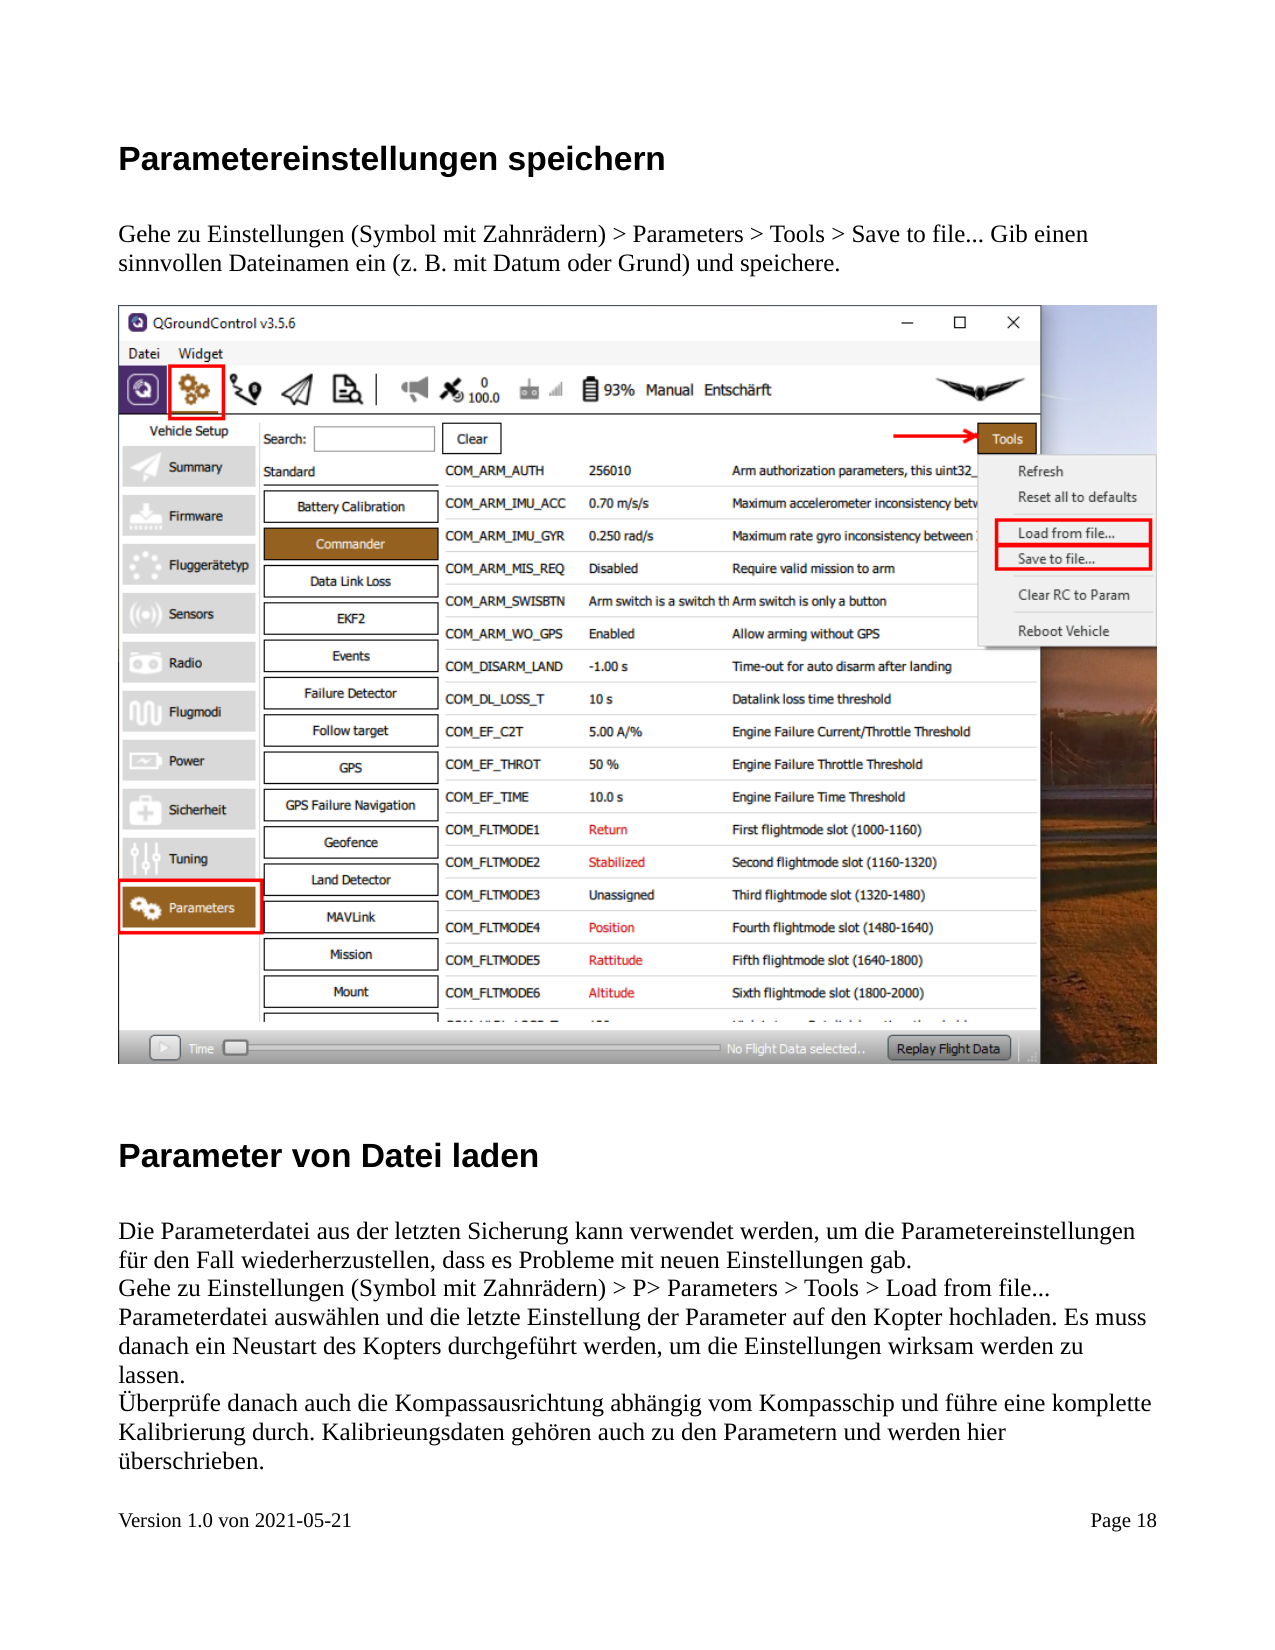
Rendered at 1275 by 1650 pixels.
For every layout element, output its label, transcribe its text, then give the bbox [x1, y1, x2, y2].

subtitle Parametereinstellungen speichern [118, 139, 1157, 178]
picture [118, 305, 1157, 1064]
text Gehe zu Einstellungen (Symbol mit Zahnrädern) > P> Parameters > Tools > Load from file... Parameterdatei auswählen und die letzte Einstellung der Parameter auf den Kopter hochladen. Es muss danach ein Neustart des Kopters durchgeführt werden, um die Einstellungen wirksam werden zu lassen. [118, 1273, 1157, 1388]
text Die Parameterdatei aus der letzten Sicherung kann verwendet werden, um die Parametereinstellungen für den Fall wiederherzustellen, dass es Probleme mit neuen Einstellungen gab. [118, 1216, 1157, 1273]
subtitle Parameter von Datei laden [118, 1136, 1157, 1175]
text Gehe zu Einstellungen (Symbol mit Zahnrädern) > Parameters > Tools > Save to file... Gib einen sinnvollen Dateinamen ein (z. B. mit Datum oder Grund) und speichere. [118, 219, 1157, 276]
text Überprüfe danach auch die Kompassausrichtung abhängig vom Kompasschip und führe eine komplette Kalibrierung durch. Kalibrieungsdaten gehören auch zu den Parametern und werden hier überschrieben. [118, 1388, 1157, 1475]
